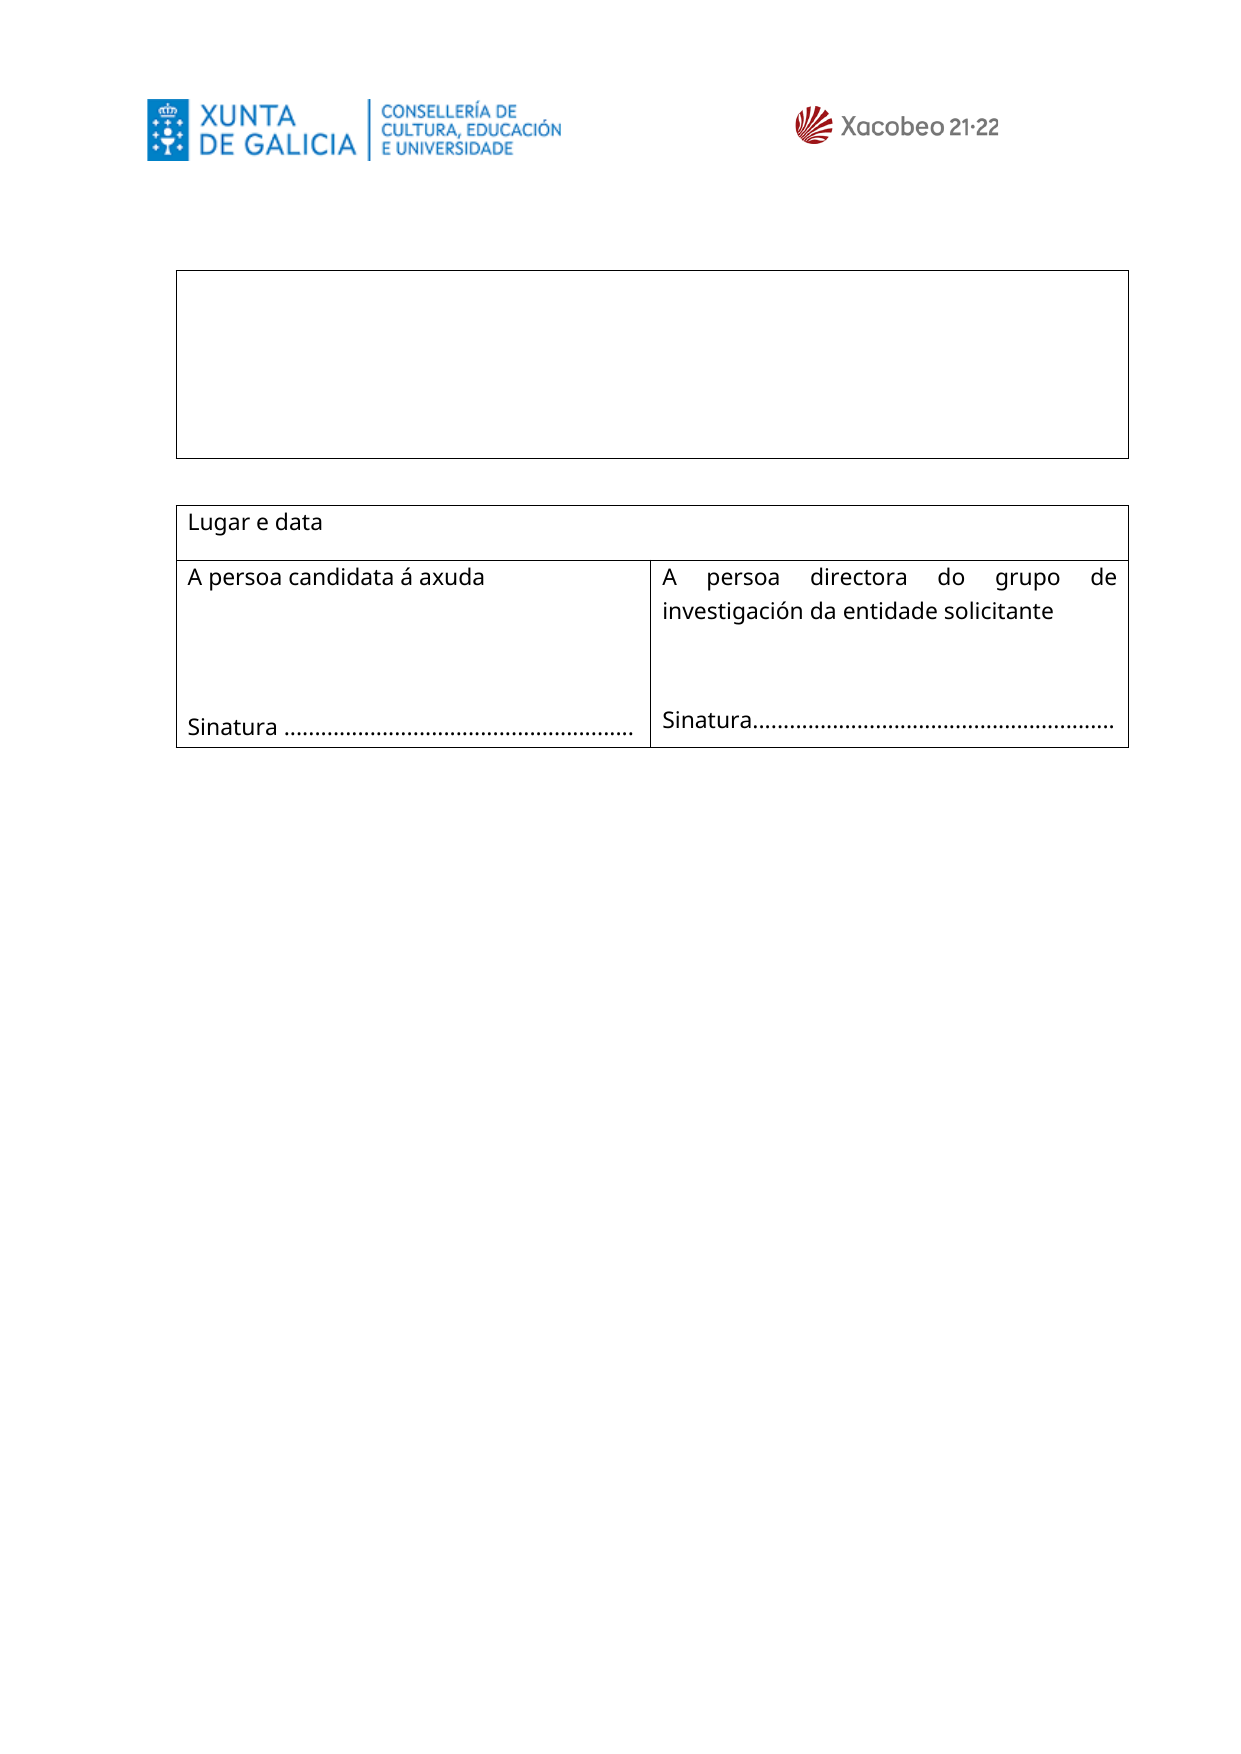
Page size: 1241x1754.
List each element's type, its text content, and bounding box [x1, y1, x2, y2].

table_header Lugar e data [177, 506, 1128, 559]
table_cell A persoa candidata á axuda Sinatura ......................................................... [177, 561, 650, 747]
table_cell A persoa directora do grupo de investigación da entidade solicitante Sinatura........................................................... [651, 561, 1128, 747]
picture [795, 106, 999, 144]
picture [147, 99, 561, 161]
table_cell [177, 271, 1128, 457]
